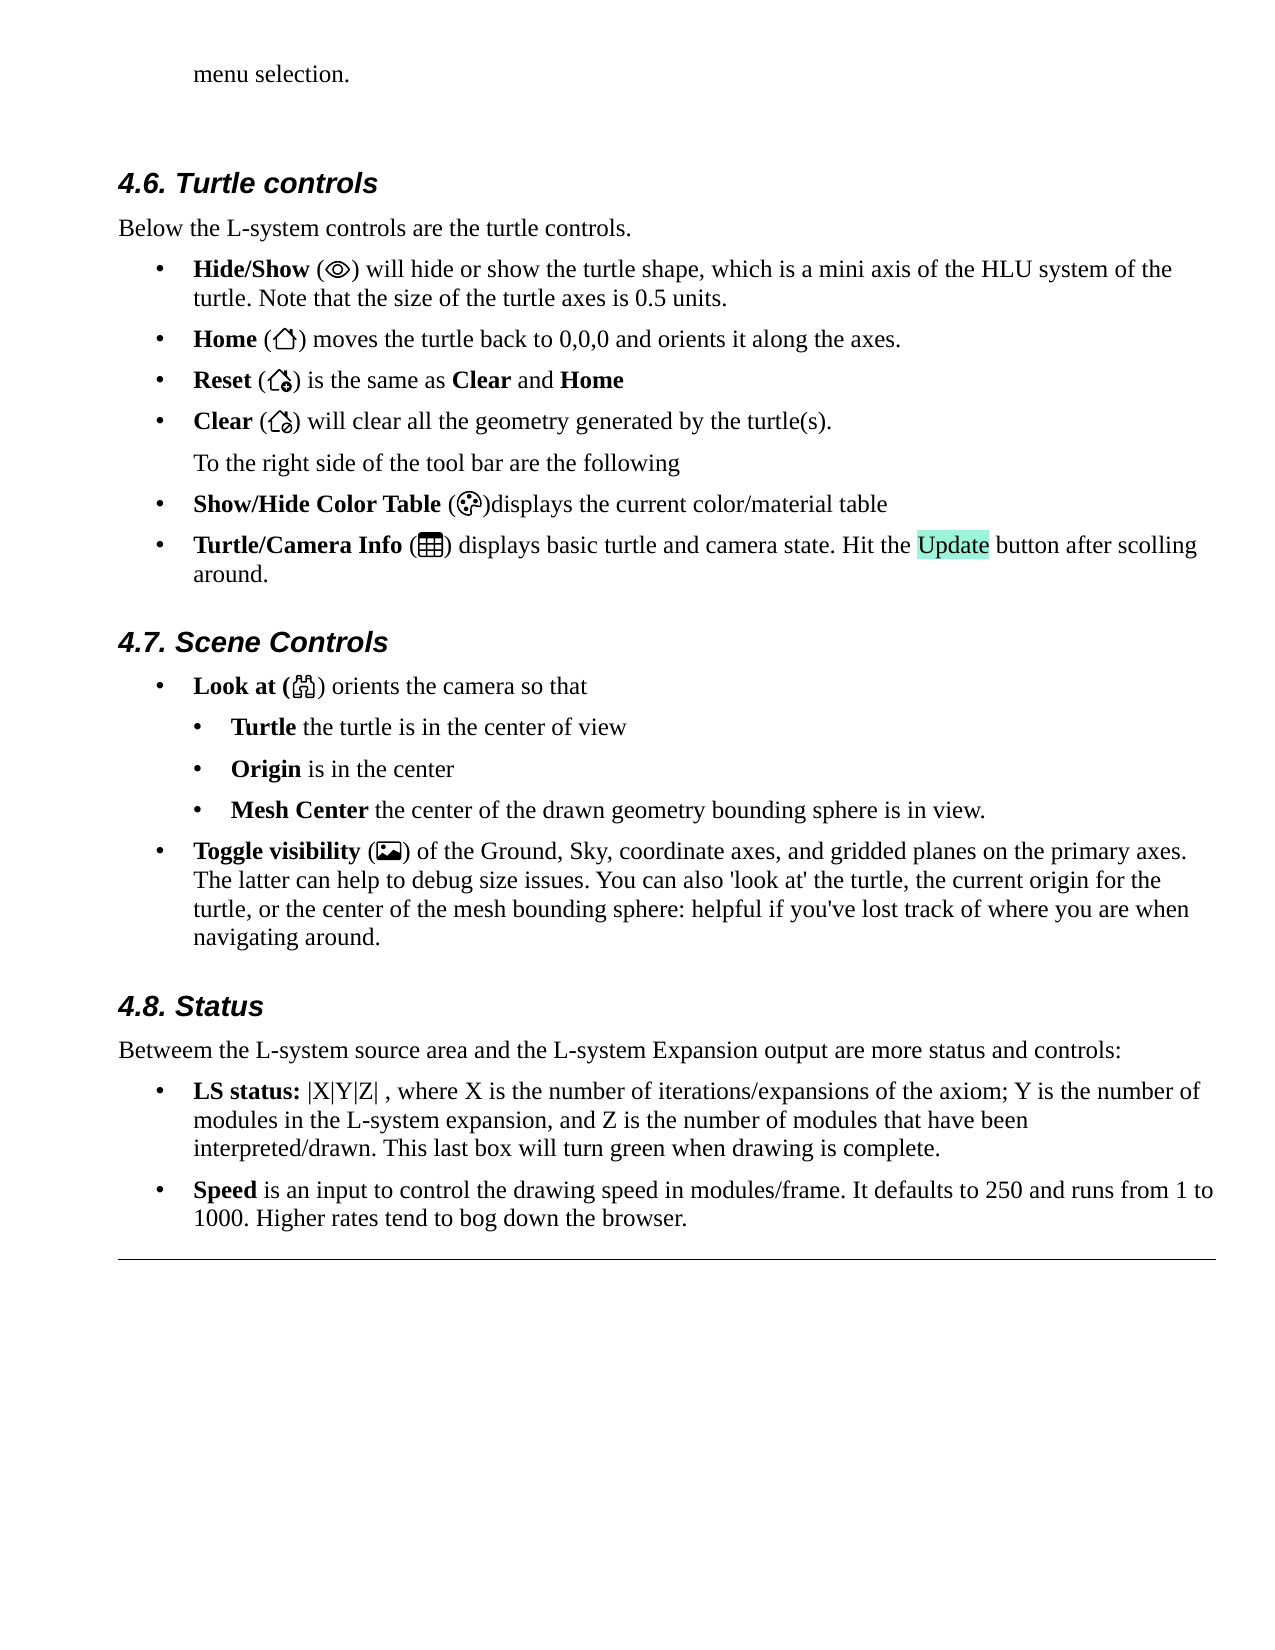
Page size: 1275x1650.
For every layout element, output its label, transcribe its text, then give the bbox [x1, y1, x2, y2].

list Toggle visibility () of the Ground, Sky, coordinate axes, and gridded planes on the primary axes. The latter can help to debug size issues. You can also 'look at' the turtle, the current origin for the turtle, or the center of the mesh bounding sphere: helpful if you've lost track of where you are when navigating around. [156, 836, 1216, 951]
list Show/Hide Color Table ()displays the current color/material table [156, 489, 1216, 518]
subtitle Scene Controls [118, 625, 1216, 659]
list Mesh Center the center of the drawn geometry bounding sphere is in view. [193, 795, 1216, 824]
list Reset () is the same as Clear and Home [156, 365, 1216, 394]
list LS status: |X|Y|Z| , where X is the number of iterations/expansions of the axiom; Y is the number of modules in the L-system expansion, and Z is the number of modules that have been interpreted/drawn. This last box will turn green when drawing is complete. [156, 1076, 1216, 1162]
text Below the L-system controls are the turtle controls. [118, 213, 1216, 241]
list Look at () orients the camera so that [156, 671, 1216, 700]
list To the right side of the tool bar are the following [156, 448, 1216, 476]
subtitle Turtle controls [118, 167, 1216, 200]
subtitle Status [118, 989, 1216, 1022]
list Clear () will clear all the geometry generated by the turtle(s). [156, 406, 1216, 435]
list Hide/Show () will hide or show the turtle shape, which is a mini axis of the HLU system of the turtle. Note that the size of the turtle axes is 0.5 units. [156, 254, 1216, 311]
list Turtle/Camera Info () displays basic turtle and camera state. Hit the Update button after scolling around. [156, 530, 1216, 588]
list Speed is an input to control the drawing speed in modules/frame. It defaults to 250 and runs from 1 to 1000. Higher rates tend to bog down the browser. [156, 1175, 1216, 1232]
list menu selection. [156, 59, 1216, 88]
text Betweem the L-system source area and the L-system Expansion output are more status and controls: [118, 1035, 1216, 1063]
list Home () moves the turtle back to 0,0,0 and orients it along the axes. [156, 324, 1216, 353]
list Turtle the turtle is in the center of view [193, 712, 1216, 741]
list Origin is in the center [193, 754, 1216, 782]
